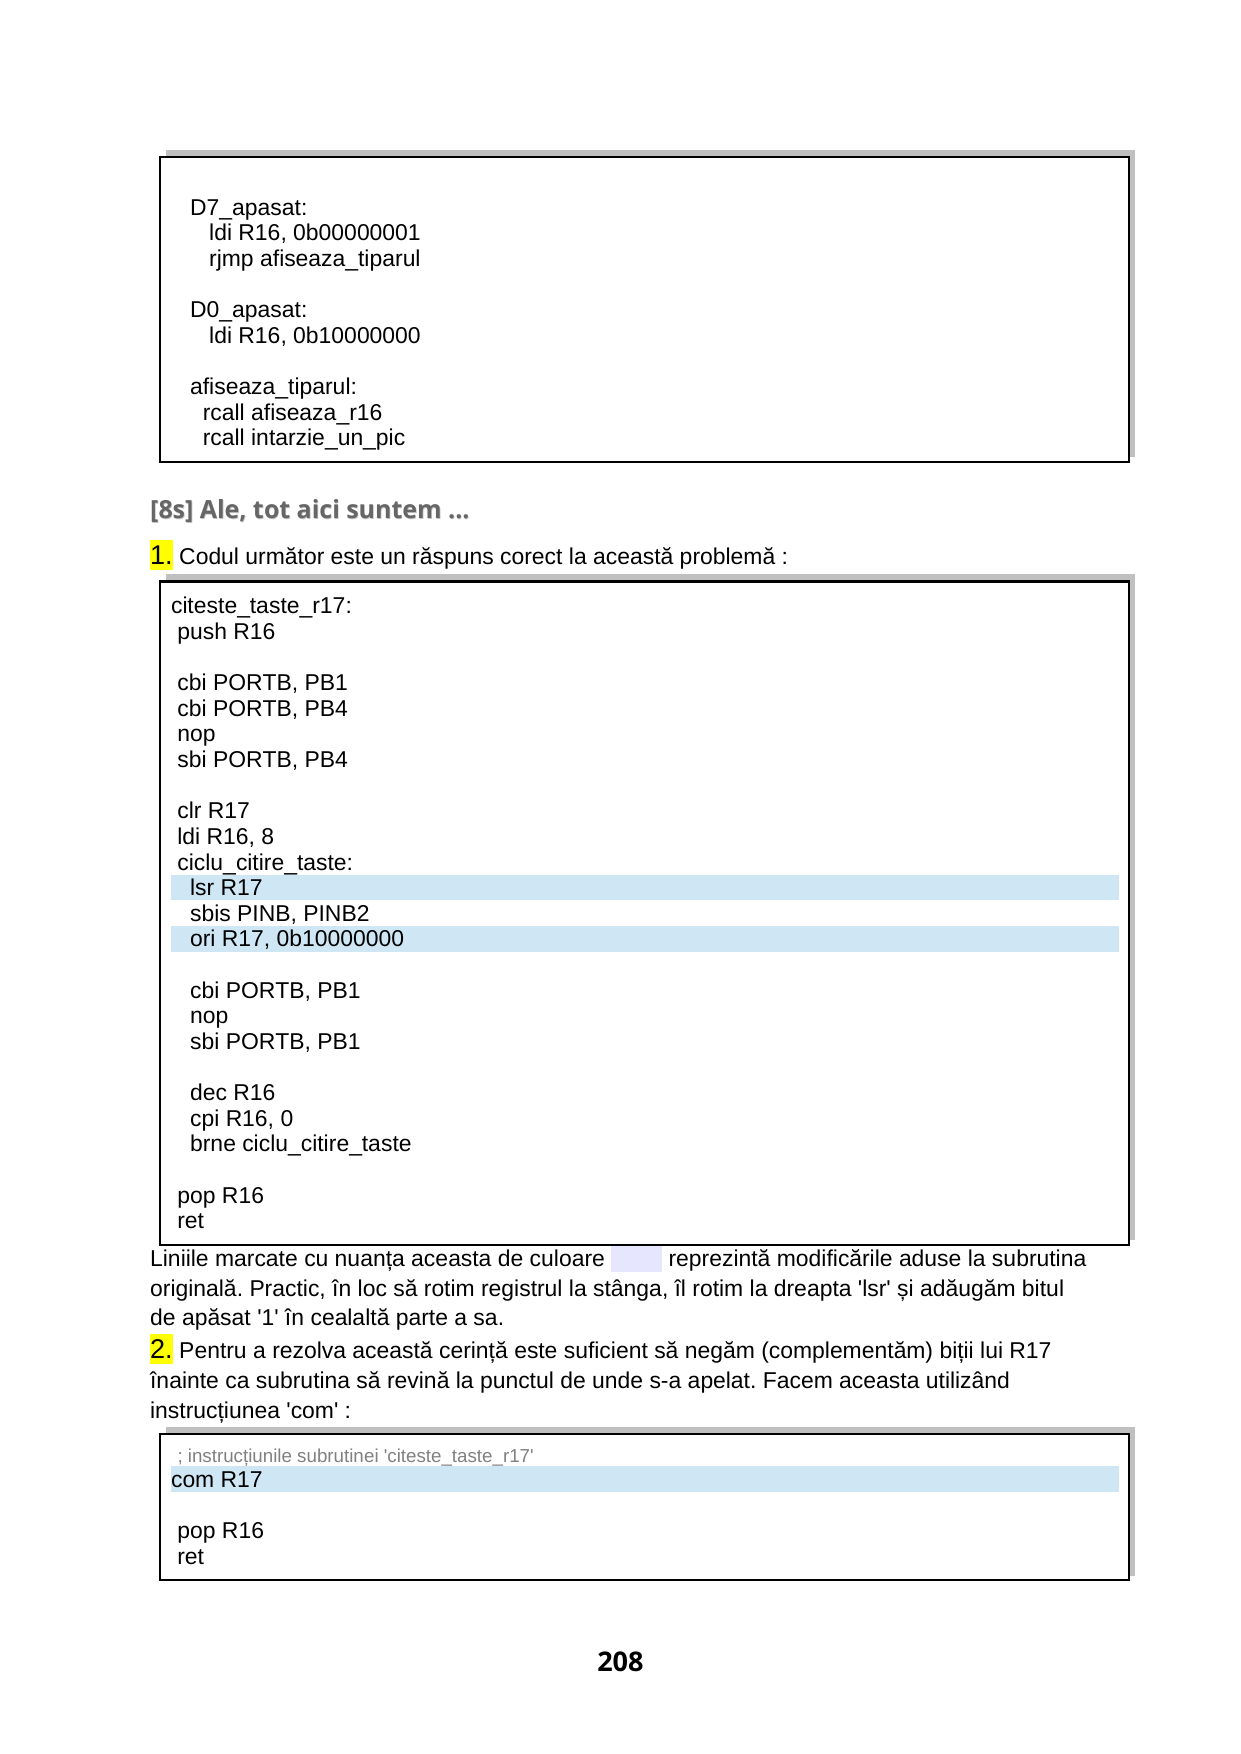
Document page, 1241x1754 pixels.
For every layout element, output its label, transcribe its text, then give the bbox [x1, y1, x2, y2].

subtitle Liniile marcate cu nuanța aceasta de culoare reprezintă modificările aduse la subrutina originală. Practic, în loc să rotim registrul la stânga, îl rotim la dreapta 'lsr' și adăugăm bitul de apăsat '1' în cealaltă parte a sa. [150, 1246, 1091, 1330]
subtitle 1. Codul următor este un răspuns corect la această problemă : [150, 539, 1091, 570]
subtitle [8s] Ale, tot aici suntem ... [150, 492, 1091, 526]
table_header ; instrucțiunile subrutinei 'citeste_taste_r17' com R17 pop R16 ret [161, 1435, 1128, 1579]
subtitle 2. Pentru a rezolva această cerință este suficient să negăm (complementăm) biții lui R17 înainte ca subrutina să revină la punctul de unde s-a apelat. Facem aceasta utilizând instrucțiunea 'com' : [150, 1334, 1091, 1423]
table_header citeste_taste_r17: push R16 cbi PORTB, PB1 cbi PORTB, PB4 nop sbi PORTB, PB4 clr R17 ldi R16, 8 ciclu_citire_taste: lsr R17 sbis PINB, PINB2 ori R17, 0b10000000 cbi PORTB, PB1 nop sbi PORTB, PB1 dec R16 cpi R16, 0 brne ciclu_citire_taste pop R16 ret [161, 583, 1128, 1244]
table_header D7_apasat: ldi R16, 0b00000001 rjmp afiseaza_tiparul D0_apasat: ldi R16, 0b10000000 afiseaza_tiparul: rcall afiseaza_r16 rcall intarzie_un_pic [161, 158, 1128, 461]
